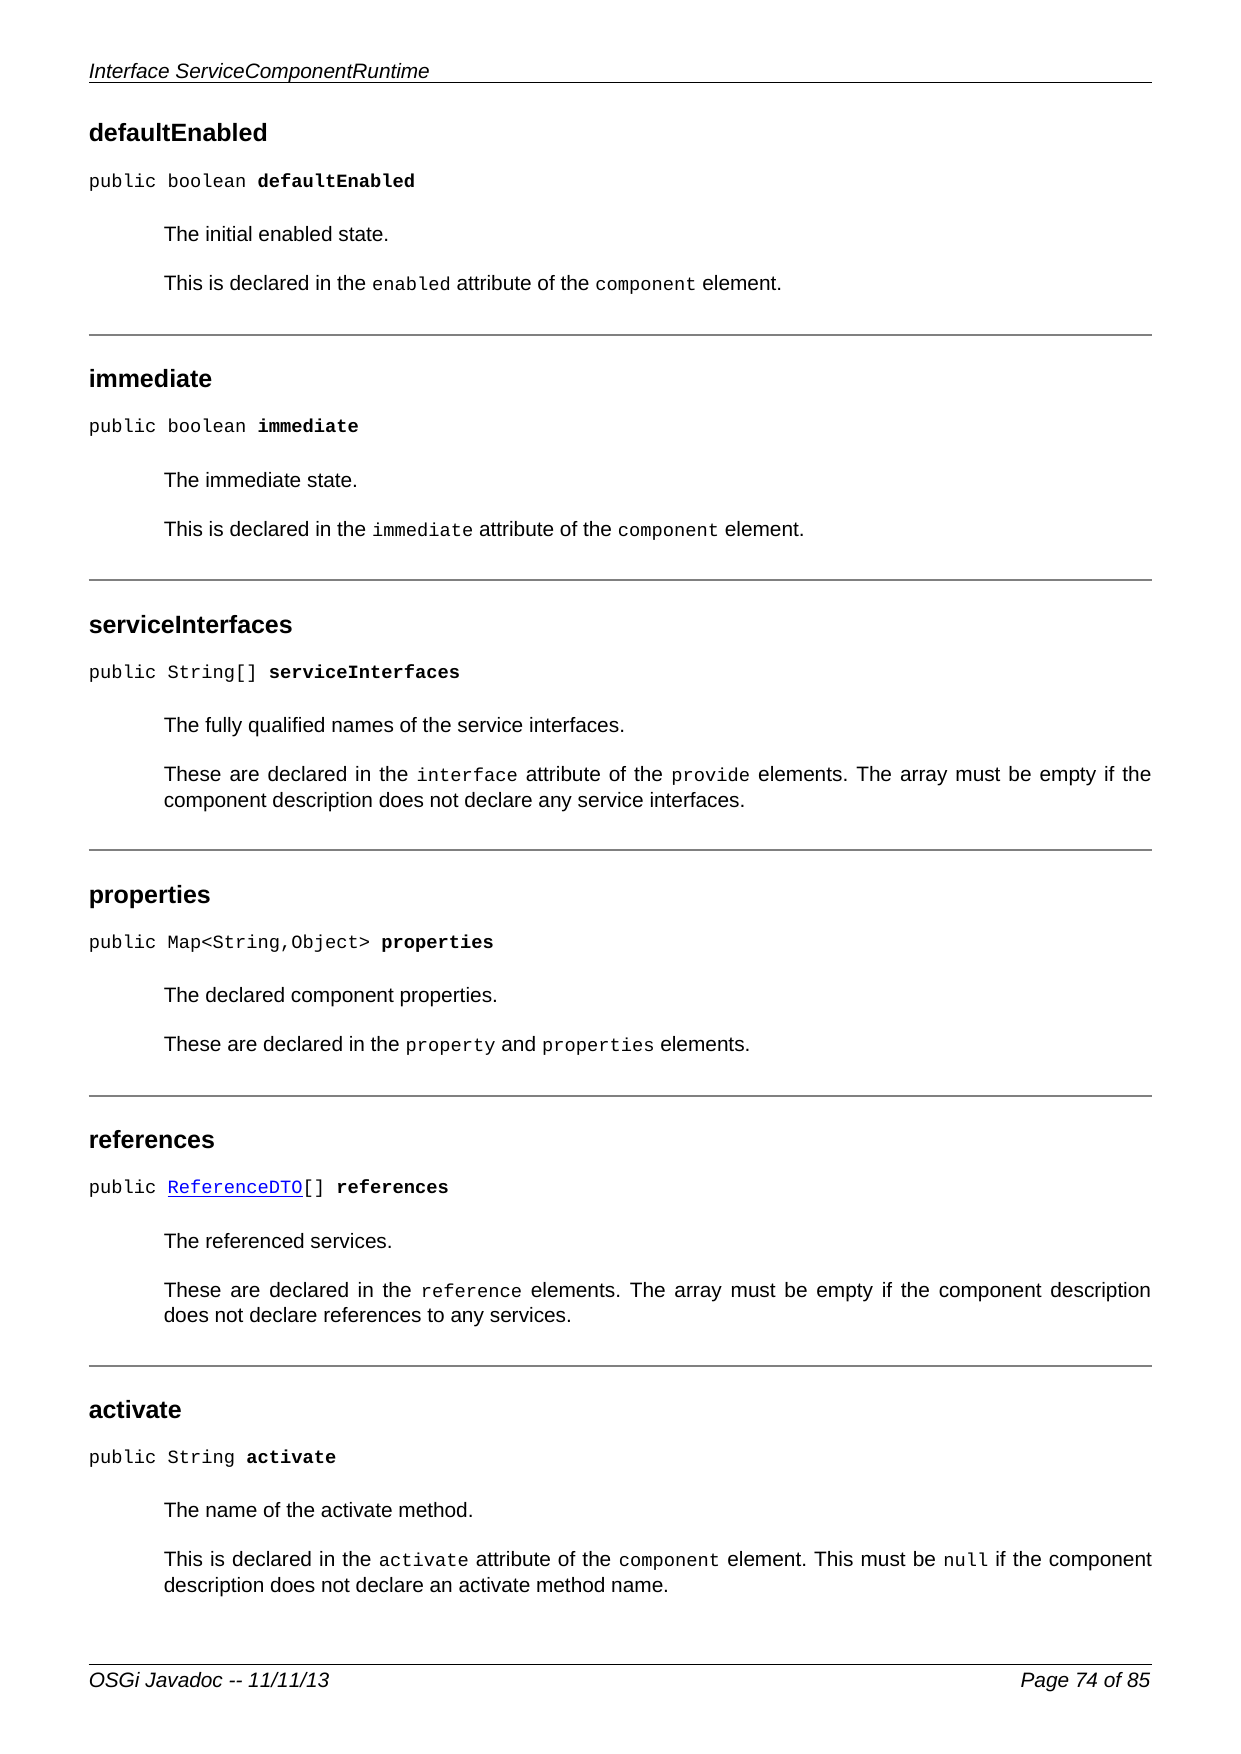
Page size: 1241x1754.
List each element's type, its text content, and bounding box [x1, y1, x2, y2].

text public ReferenceDTO[] references [88, 1178, 1152, 1199]
text This is declared in the enabled attribute of the component element. [163, 271, 1152, 296]
text This is declared in the activate attribute of the component element. This must be null if the component description does not declare an activate method name. [163, 1547, 1152, 1596]
subtitle serviceInterfaces [88, 610, 1152, 639]
subtitle properties [88, 879, 1152, 908]
text The initial enabled state. [163, 222, 1152, 246]
subtitle activate [88, 1395, 1152, 1424]
text The fully qualified names of the service interfaces. [163, 713, 1152, 737]
text These are declared in the property and properties elements. [163, 1032, 1152, 1057]
text public boolean immediate [88, 417, 1152, 438]
text These are declared in the interface attribute of the provide elements. The array must be empty if the component description does not declare any service interfaces. [163, 762, 1152, 811]
text The referenced services. [163, 1229, 1152, 1253]
text The immediate state. [163, 467, 1152, 491]
text public String activate [88, 1448, 1152, 1469]
text The declared component properties. [163, 983, 1152, 1007]
text The name of the activate method. [163, 1498, 1152, 1522]
text public boolean defaultEnabled [88, 171, 1152, 193]
subtitle defaultEnabled [88, 118, 1152, 147]
text public Map<String,Object> properties [88, 932, 1152, 954]
text public String[] serviceInterfaces [88, 663, 1152, 684]
subtitle references [88, 1125, 1152, 1154]
text This is declared in the immediate attribute of the component element. [163, 516, 1152, 542]
subtitle immediate [88, 364, 1152, 393]
text These are declared in the reference elements. The array must be empty if the component description does not declare references to any services. [163, 1278, 1152, 1327]
